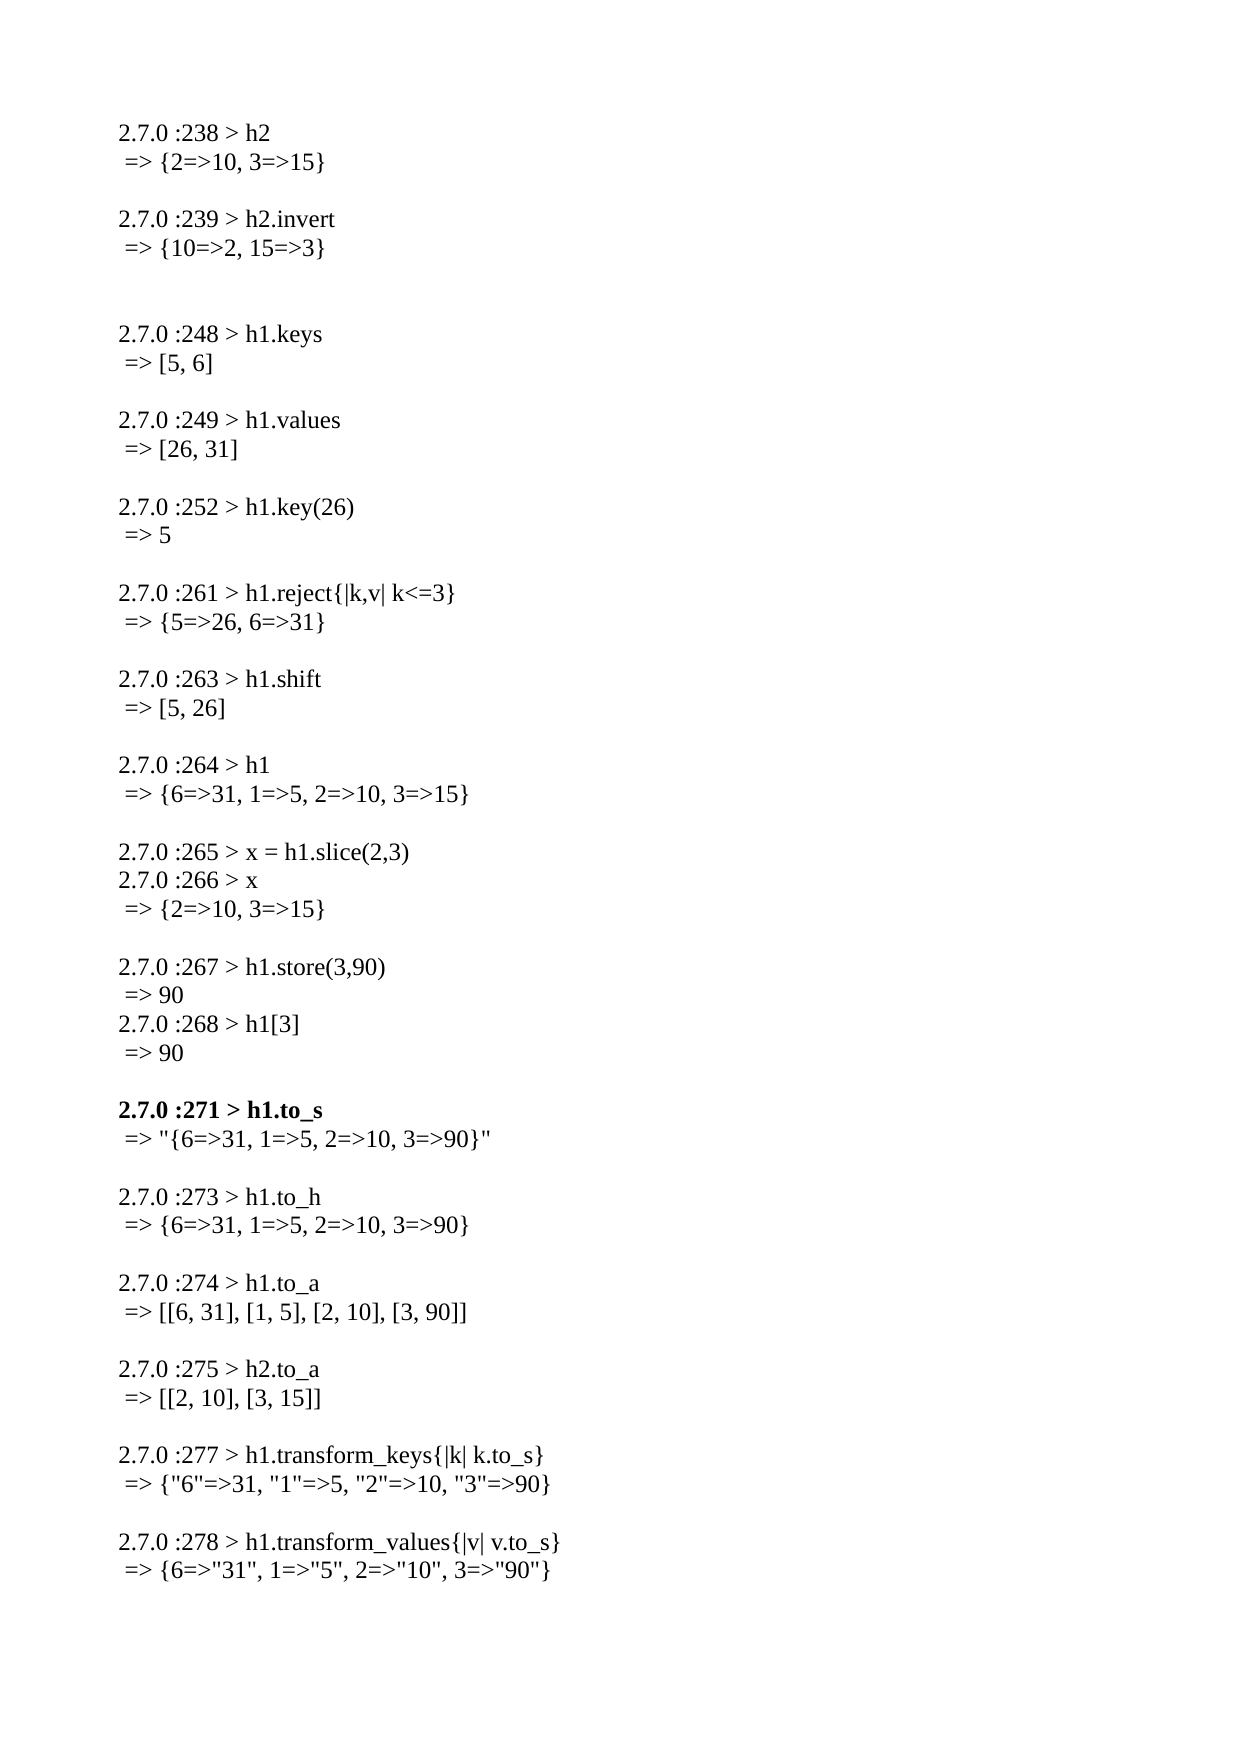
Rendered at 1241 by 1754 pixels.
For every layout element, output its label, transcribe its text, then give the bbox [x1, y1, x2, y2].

text => {6=>31, 1=>5, 2=>10, 3=>15} [118, 779, 1122, 808]
text => [26, 31] [118, 434, 1122, 463]
text => {5=>26, 6=>31} [118, 607, 1122, 636]
text 2.7.0 :239 > h2.invert [118, 204, 1122, 233]
text 2.7.0 :265 > x = h1.slice(2,3) [118, 837, 1122, 866]
text 2.7.0 :261 > h1.reject{|k,v| k<=3} [118, 578, 1122, 607]
text 2.7.0 :266 > x [118, 866, 1122, 894]
text 2.7.0 :238 > h2 [118, 118, 1122, 147]
text => 90 [118, 981, 1122, 1009]
text 2.7.0 :274 > h1.to_a [118, 1268, 1122, 1297]
text => [[2, 10], [3, 15]] [118, 1383, 1122, 1412]
text => {6=>31, 1=>5, 2=>10, 3=>90} [118, 1211, 1122, 1239]
text 2.7.0 :278 > h1.transform_values{|v| v.to_s} [118, 1527, 1122, 1556]
text 2.7.0 :263 > h1.shift [118, 664, 1122, 693]
text 2.7.0 :273 > h1.to_h [118, 1182, 1122, 1211]
text 2.7.0 :277 > h1.transform_keys{|k| k.to_s} [118, 1441, 1122, 1469]
text 2.7.0 :249 > h1.values [118, 406, 1122, 434]
text 2.7.0 :248 > h1.keys [118, 319, 1122, 348]
text => [5, 6] [118, 348, 1122, 377]
text 2.7.0 :267 > h1.store(3,90) [118, 952, 1122, 981]
text => 90 [118, 1038, 1122, 1067]
text => {10=>2, 15=>3} [118, 233, 1122, 262]
text => {2=>10, 3=>15} [118, 147, 1122, 176]
text 2.7.0 :252 > h1.key(26) [118, 492, 1122, 521]
text 2.7.0 :268 > h1[3] [118, 1009, 1122, 1038]
text => {"6"=>31, "1"=>5, "2"=>10, "3"=>90} [118, 1469, 1122, 1498]
text => "{6=>31, 1=>5, 2=>10, 3=>90}" [118, 1124, 1122, 1153]
text 2.7.0 :264 > h1 [118, 751, 1122, 779]
text => [[6, 31], [1, 5], [2, 10], [3, 90]] [118, 1297, 1122, 1326]
text => {2=>10, 3=>15} [118, 894, 1122, 923]
text 2.7.0 :275 > h2.to_a [118, 1354, 1122, 1383]
text 2.7.0 :271 > h1.to_s [118, 1096, 1122, 1124]
text => [5, 26] [118, 693, 1122, 722]
text => {6=>"31", 1=>"5", 2=>"10", 3=>"90"} [118, 1556, 1122, 1584]
text => 5 [118, 521, 1122, 549]
